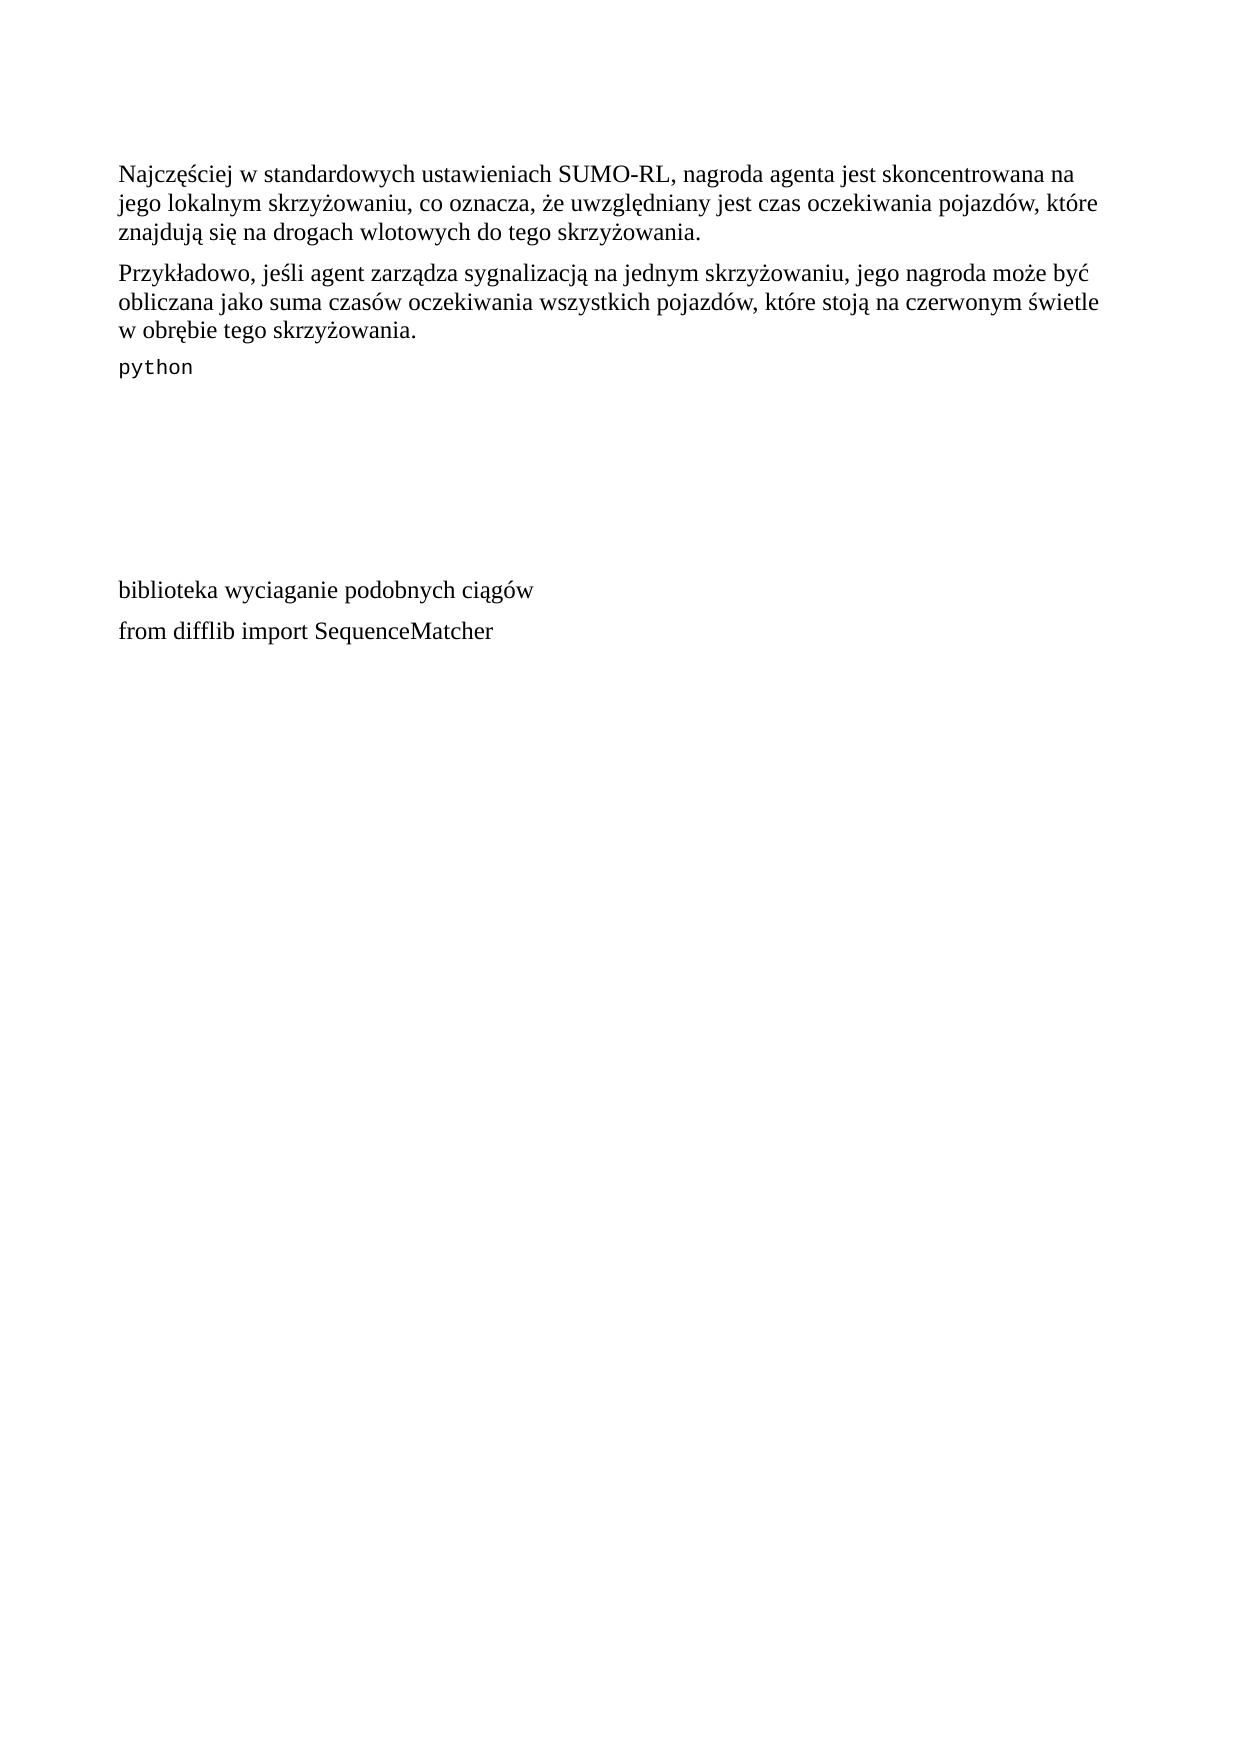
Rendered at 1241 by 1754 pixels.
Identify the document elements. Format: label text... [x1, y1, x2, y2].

text biblioteka wyciaganie podobnych ciągów [118, 575, 1122, 604]
text Najczęściej w standardowych ustawieniach SUMO-RL, nagroda agenta jest skoncentrowana na jego lokalnym skrzyżowaniu, co oznacza, że uwzględniany jest czas oczekiwania pojazdów, które znajdują się na drogach wlotowych do tego skrzyżowania. [118, 159, 1122, 246]
text python [118, 357, 1122, 381]
text from difflib import SequenceMatcher [118, 616, 1122, 645]
text Przykładowo, jeśli agent zarządza sygnalizacją na jednym skrzyżowaniu, jego nagroda może być obliczana jako suma czasów oczekiwania wszystkich pojazdów, które stoją na czerwonym świetle w obrębie tego skrzyżowania. [118, 258, 1122, 344]
